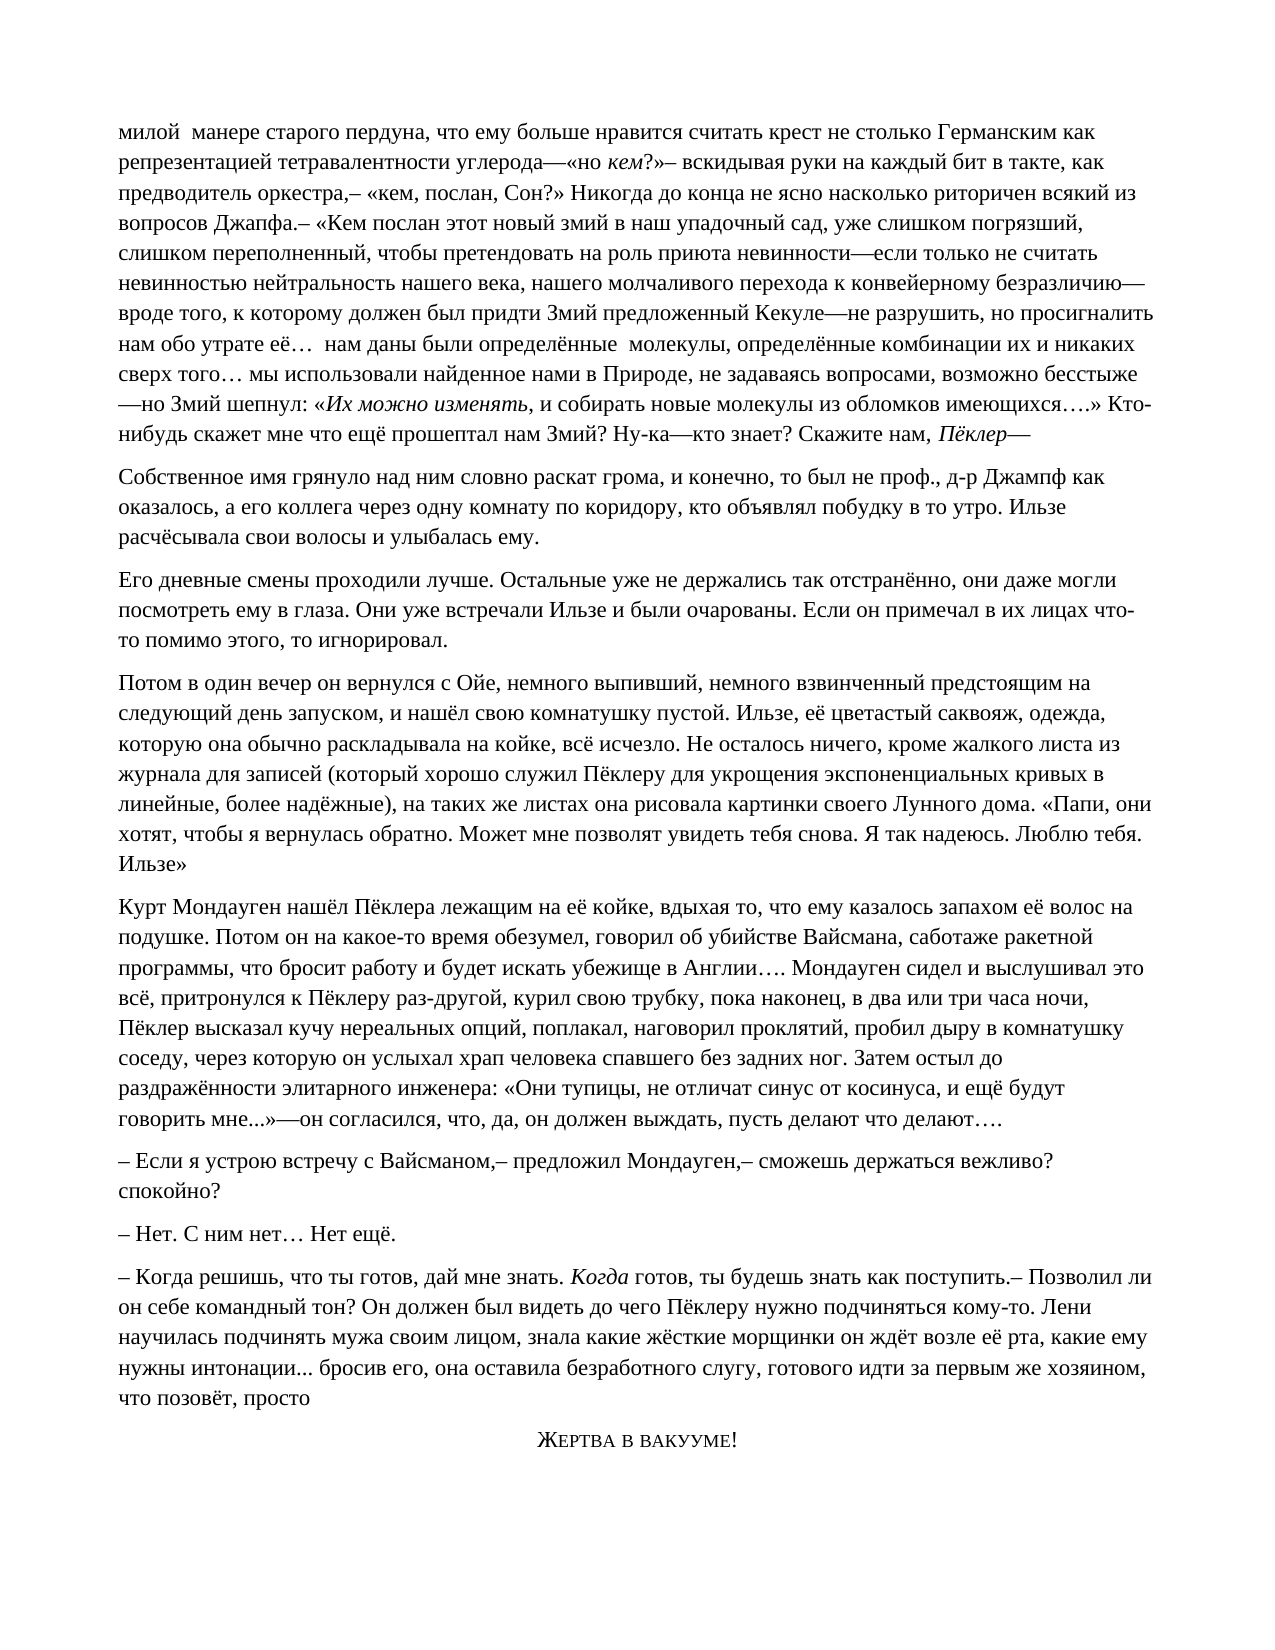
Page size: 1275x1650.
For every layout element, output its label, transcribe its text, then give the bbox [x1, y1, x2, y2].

text милой манере старого пердуна, что ему больше нравится считать крест не столько Германским как репрезентацией тетравалентности углерода—«но кем?»– вскидывая руки на каждый бит в такте, как предводитель оркестра,– «кем, послан, Сон?» Никогда до конца не ясно насколько риторичен всякий из вопросов Джапфа.– «Кем послан этот новый змий в наш упадочный сад, уже слишком погрязший, слишком переполненный, чтобы претендовать на роль приюта невинности—если только не считать невинностью нейтральность нашего века, нашего молчаливого перехода к конвейерному безразличию—вроде того, к которому должен был придти Змий предложенный Кекуле—не разрушить, но просигналить нам обо утрате её… нам даны были определённые молекулы, определённые комбинации их и никаких сверх того… мы использовали найденное нами в Природе, не задаваясь вопросами, возможно бесстыже—но Змий шепнул: «Их можно изменять, и собирать новые молекулы из обломков имеющихся….» Кто-нибудь скажет мне что ещё прошептал нам Змий? Ну-ка—кто знает? Скажите нам, Пёклер— [118, 118, 1157, 447]
text Его дневные смены проходили лучше. Остальные уже не держались так отстранённо, они даже могли посмотреть ему в глаза. Они уже встречали Ильзе и были очарованы. Если он примечал в их лицах что-то помимо этого, то игнорировал. [118, 566, 1157, 653]
text – Когда решишь, что ты готов, дай мне знать. Когда готов, ты будешь знать как поступить.– Позволил ли он себе командный тон? Он должен был видеть до чего Пёклеру нужно подчиняться кому-то. Лени научилась подчинять мужа своим лицом, знала какие жёсткие морщинки он ждёт возле её рта, какие ему нужны интонации... бросив его, она оставила безработного слугу, готового идти за первым же хозяином, что позовёт, просто [118, 1263, 1157, 1410]
text Потом в один вечер он вернулся с Ойе, немного выпивший, немного взвинченный предстоящим на следующий день запуском, и нашёл свою комнатушку пустой. Ильзе, её цветастый саквояж, одежда, которую она обычно раскладывала на койке, всё исчезло. Не осталось ничего, кроме жалкого листа из журнала для записей (который хорошо служил Пёклеру для укрощения экспоненциальных кривых в линейные, более надёжные), на таких же листах она рисовала картинки своего Лунного дома. «Папи, они хотят, чтобы я вернулась обратно. Может мне позволят увидеть тебя снова. Я так надеюсь. Люблю тебя. Ильзе» [118, 669, 1157, 877]
text Курт Мондауген нашёл Пёклера лежащим на её койке, вдыхая то, что ему казалось запахом её волос на подушке. Потом он на какое-то время обезумел, говорил об убийстве Вайсмана, саботаже ракетной программы, что бросит работу и будет искать убежище в Англии…. Мондауген сидел и выслушивал это всё, притронулся к Пёклеру раз-другой, курил свою трубку, пока наконец, в два или три часа ночи, Пёклер высказал кучу нереальных опций, поплакал, наговорил проклятий, пробил дыру в комнатушку соседу, через которую он услыхал храп человека спавшего без задних ног. Затем остыл до раздражённости элитарного инженера: «Они тупицы, не отличат синус от косинуса, и ещё будут говорить мне...»—он согласился, что, да, он должен выждать, пусть делают что делают…. [118, 893, 1157, 1131]
text – Нет. С ним нет… Нет ещё. [118, 1220, 1157, 1247]
text – Если я устрою встречу с Вайсманом,– предложил Мондауген,– сможешь держаться вежливо? спокойно? [118, 1147, 1157, 1204]
text Собственное имя грянуло над ним словно раскат грома, и конечно, то был не проф., д-р Джампф как оказалось, а его коллега через одну комнату по коридору, кто объявлял побудку в то утро. Ильзе расчёсывала свои волосы и улыбалась ему. [118, 463, 1157, 550]
text Жертва в вакууме! [118, 1426, 1157, 1453]
